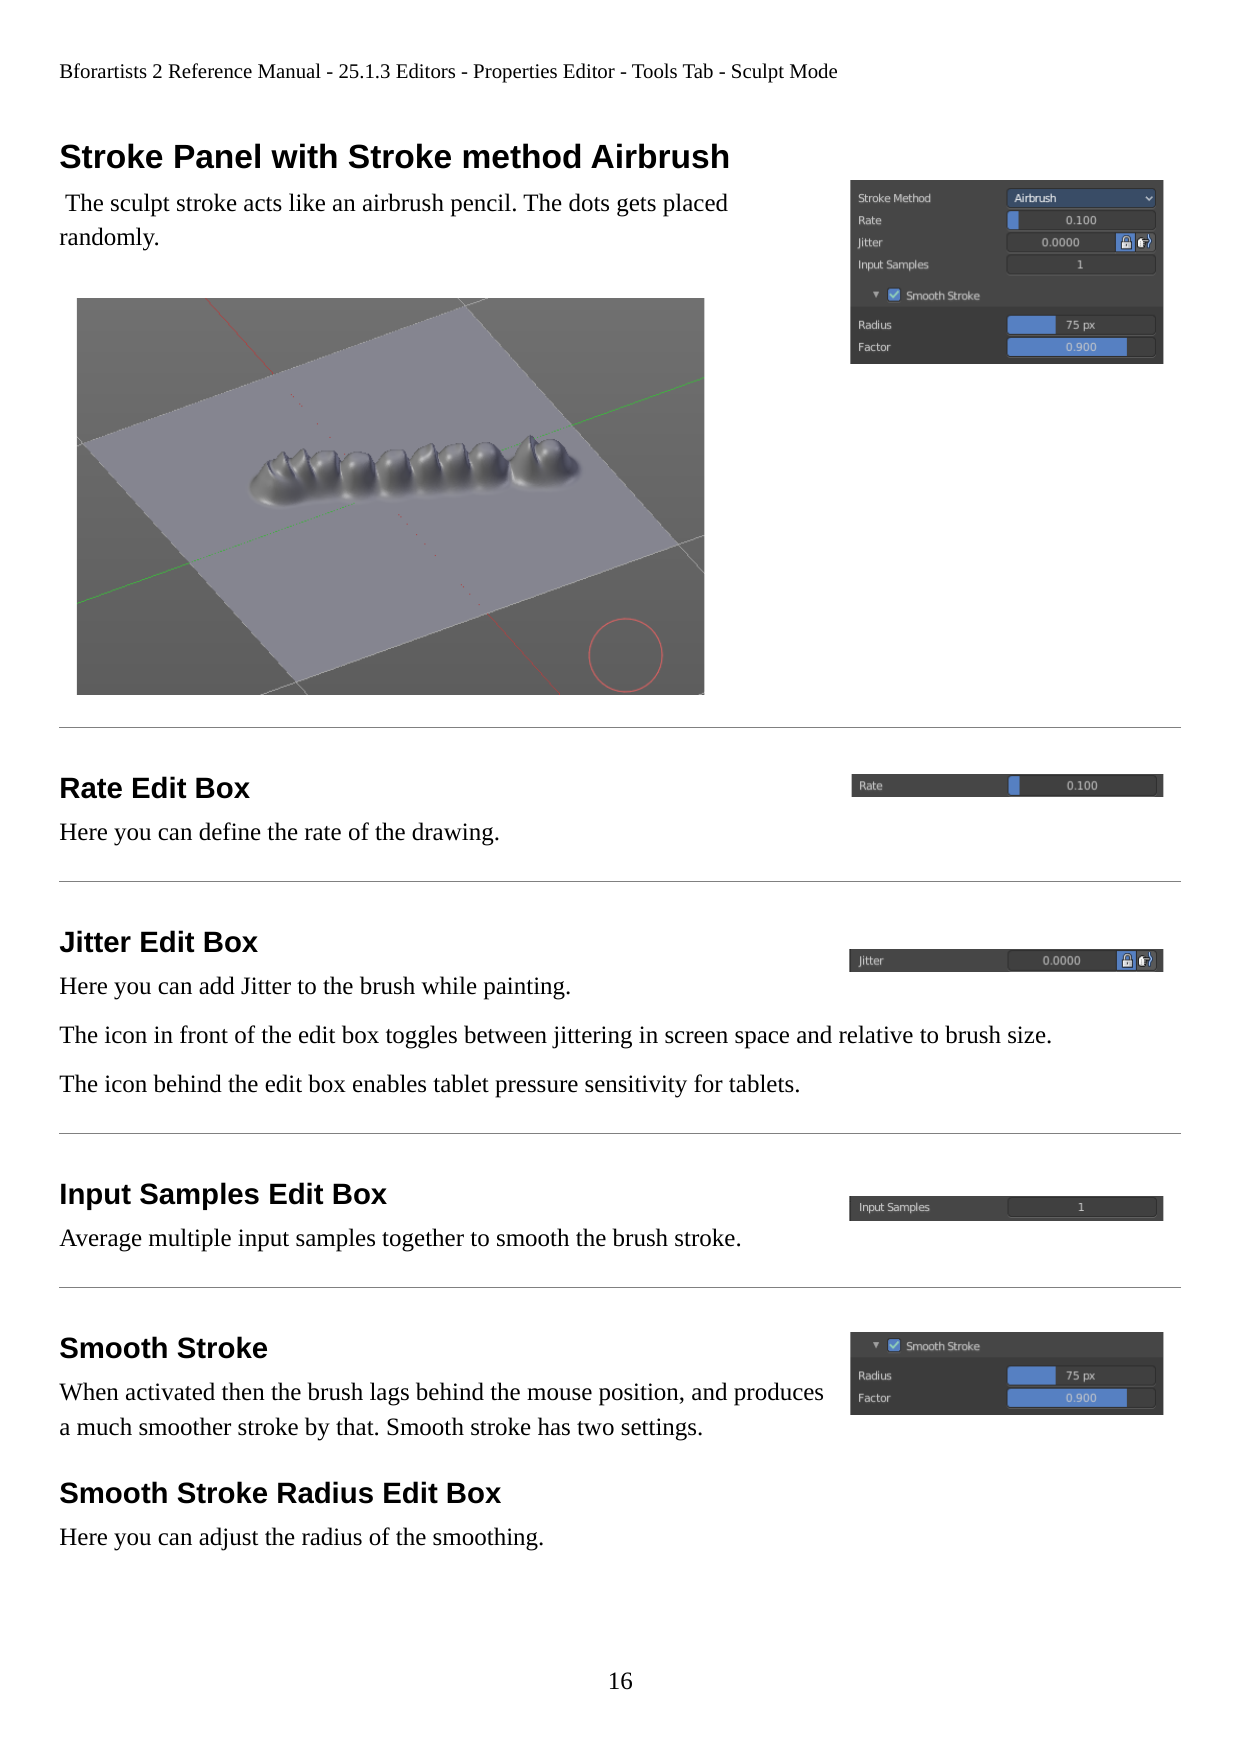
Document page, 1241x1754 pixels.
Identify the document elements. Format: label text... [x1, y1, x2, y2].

text The sculpt stroke acts like an airbrush pencil. The dots gets placed randomly. [59, 188, 850, 251]
text When activated then the brush lags behind the mouse position, and produces a much smoother stroke by that. Smooth stroke has two settings. [59, 1377, 1181, 1441]
text Here you can add Jitter to the brush while painting. [59, 971, 1181, 1000]
subtitle Smooth Stroke [59, 1331, 1181, 1365]
text Average multiple input samples together to smooth the brush stroke. [59, 1223, 1181, 1252]
text The icon in front of the edit box toggles between jittering in screen space and relative to brush size. [59, 1020, 1181, 1049]
subtitle Jitter Edit Box [59, 925, 1181, 959]
picture [850, 180, 1164, 364]
picture [849, 949, 1164, 972]
text Here you can adjust the radius of the smoothing. [59, 1522, 1181, 1551]
picture [850, 1332, 1164, 1415]
subtitle Rate Edit Box [59, 771, 1181, 805]
subtitle Smooth Stroke Radius Edit Box [59, 1476, 1181, 1509]
picture [849, 1196, 1164, 1221]
text Here you can define the rate of the drawing. [59, 817, 1181, 846]
subtitle Input Samples Edit Box [59, 1177, 1181, 1211]
picture [76, 298, 705, 695]
text The icon behind the edit box enables tablet pressure sensitivity for tablets. [59, 1069, 1181, 1098]
picture [851, 774, 1164, 797]
subtitle Stroke Panel with Stroke method Airbrush [59, 137, 1181, 175]
